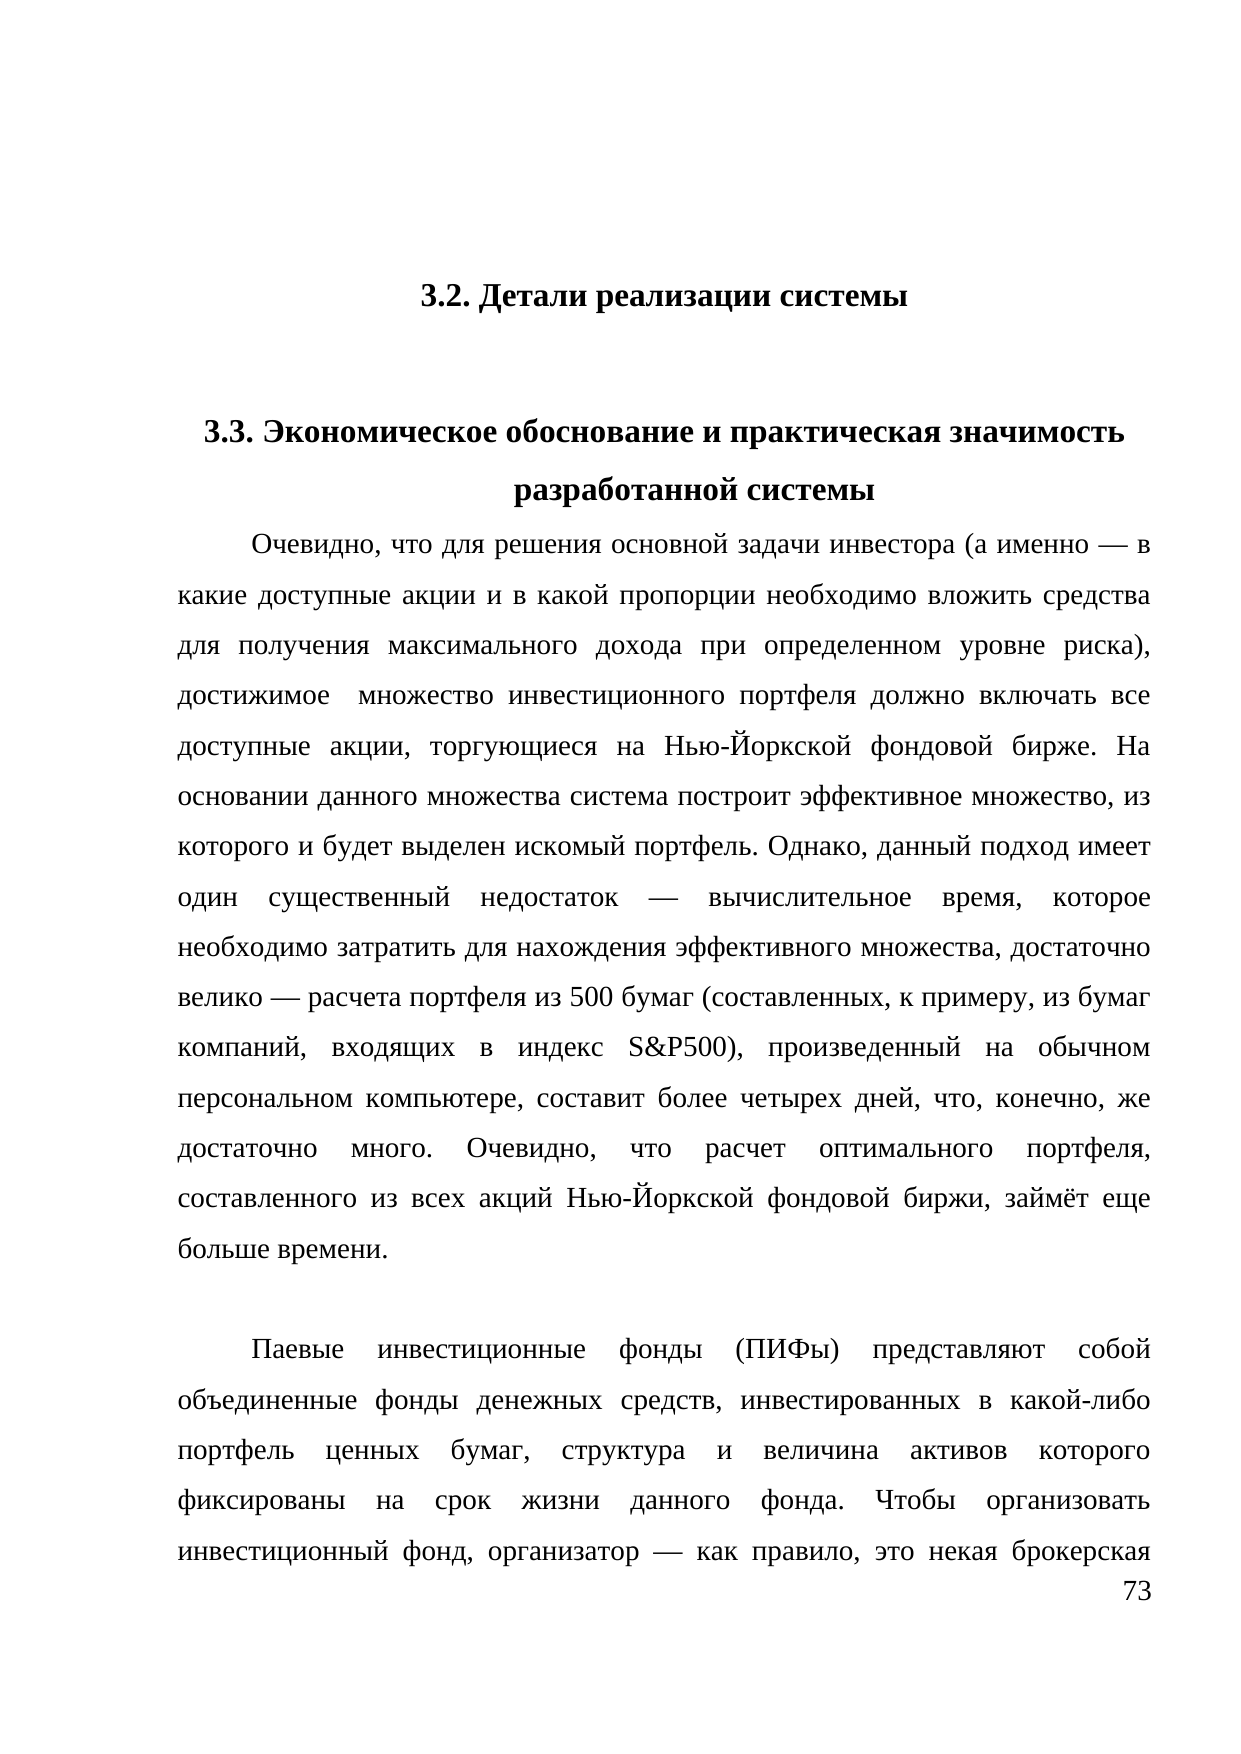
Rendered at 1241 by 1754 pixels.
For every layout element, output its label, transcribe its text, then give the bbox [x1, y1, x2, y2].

text Паевые инвестиционные фонды (ПИФы) представляют собой объединенные фонды денежных средств, инвестированных в какой-либо портфель ценных бумаг, структура и величина активов которого фиксированы на срок жизни данного фонда. Чтобы организовать инвестиционный фонд, организатор — как правило, это некая брокерская [177, 1331, 1152, 1566]
subtitle 3.2. Детали реализации системы [177, 275, 1152, 313]
subtitle 3.3. Экономическое обоснование и практическая значимость разработанной системы [177, 411, 1152, 507]
text Очевидно, что для решения основной задачи инвестора (а именно — в какие доступные акции и в какой пропорции необходимо вложить средства для получения максимального дохода при определенном уровне риска), достижимое множество инвестиционного портфеля должно включать все доступные акции, торгующиеся на Нью-Йоркской фондовой бирже. На основании данного множества система построит эффективное множество, из которого и будет выделен искомый портфель. Однако, данный подход имеет один существенный недостаток — вычислительное время, которое необходимо затратить для нахождения эффективного множества, достаточно велико — расчета портфеля из 500 бумаг (составленных, к примеру, из бумаг компаний, входящих в индекс S&P500), произведенный на обычном персональном компьютере, составит более четырех дней, что, конечно, же достаточно много. Очевидно, что расчет оптимального портфеля, составленного из всех акций Нью-Йоркской фондовой биржи, займёт еще больше времени. [177, 526, 1152, 1264]
